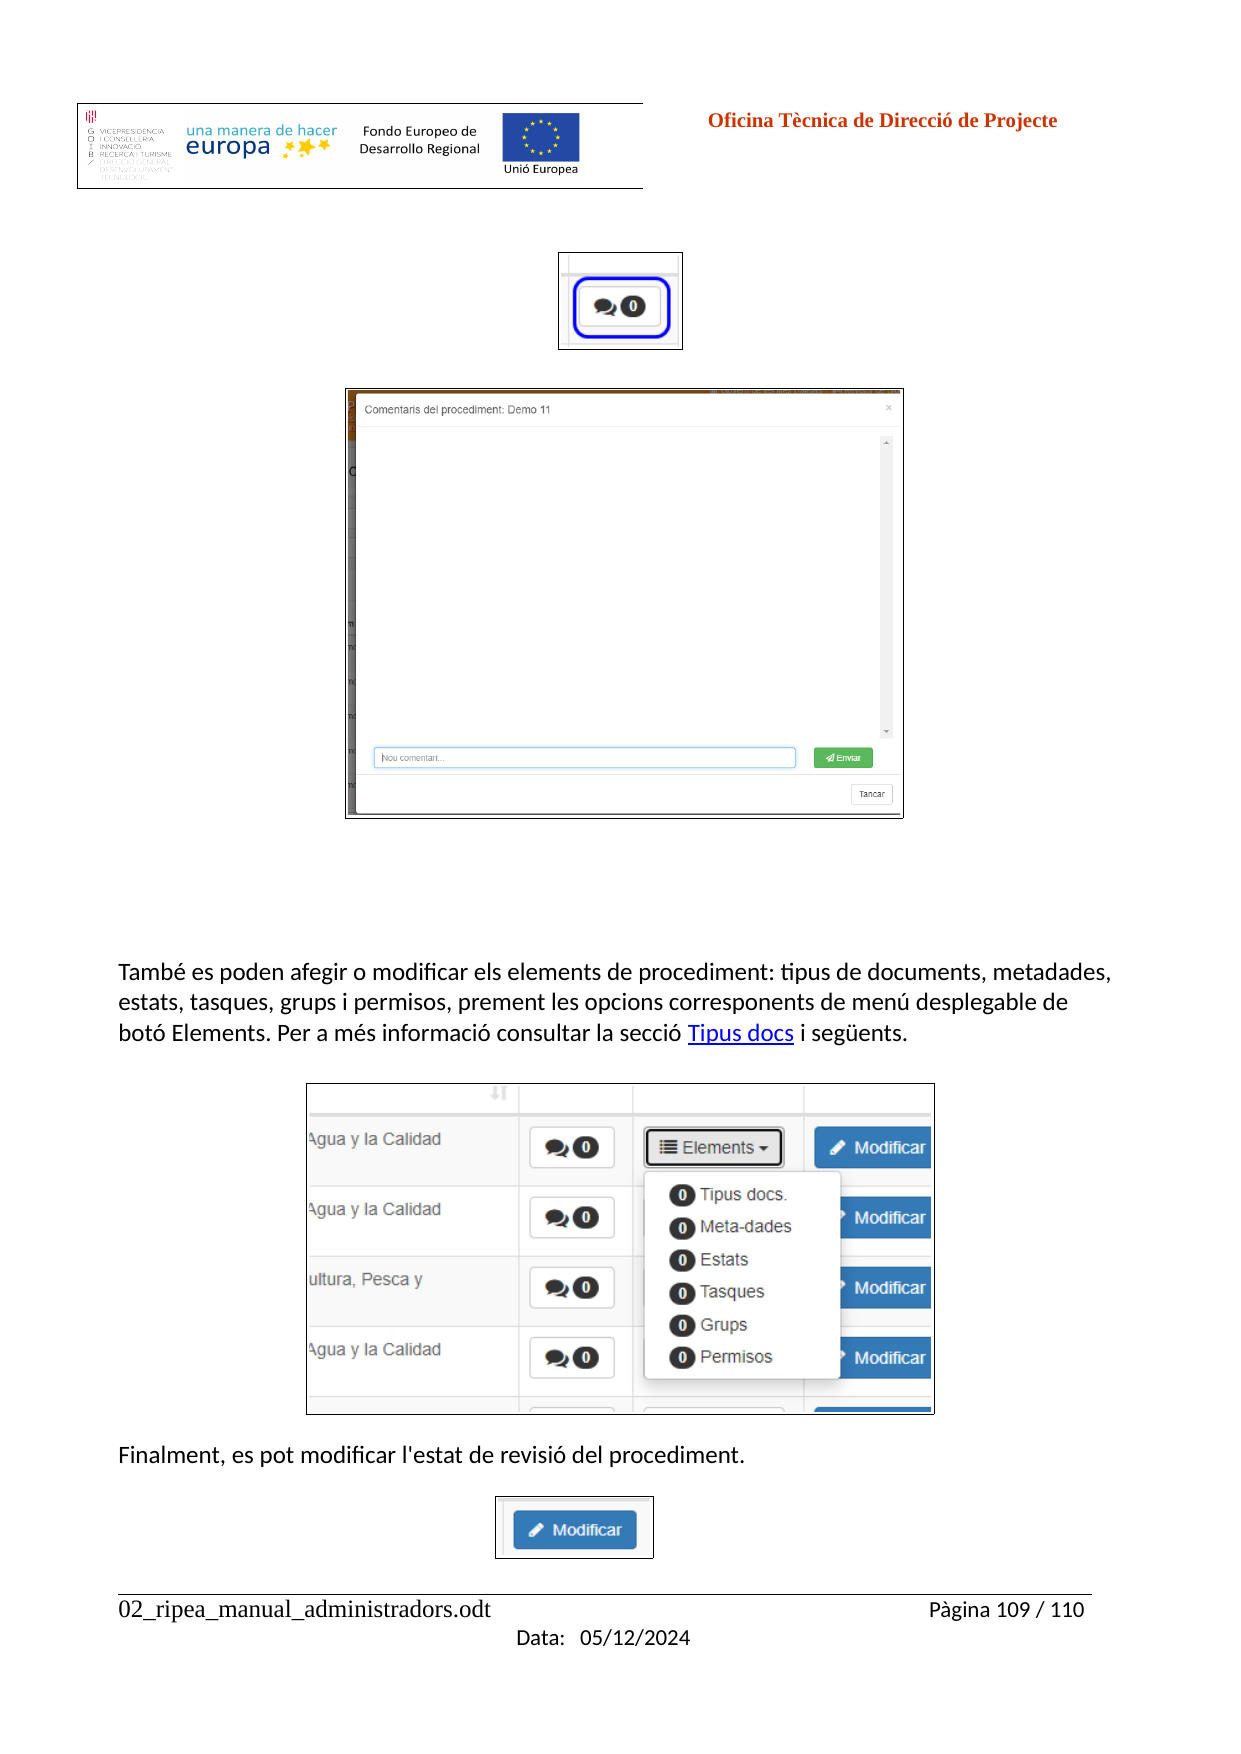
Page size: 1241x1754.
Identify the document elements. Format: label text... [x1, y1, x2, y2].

picture [309, 1086, 931, 1412]
text També es poden afegir o modificar els elements de procediment: tipus de documents, metadades, estats, tasques, grups i permisos, prement les opcions corresponents de menú desplegable de botó Elements. Per a més informació consultar la secció Tipus docs i següents. [118, 956, 1122, 1047]
picture [347, 390, 901, 815]
picture [561, 255, 679, 347]
picture [82, 108, 178, 182]
text Finalment, es pot modificar l'estat de revisió del procediment. [118, 1439, 1122, 1470]
picture [498, 1498, 650, 1555]
picture [184, 108, 585, 182]
